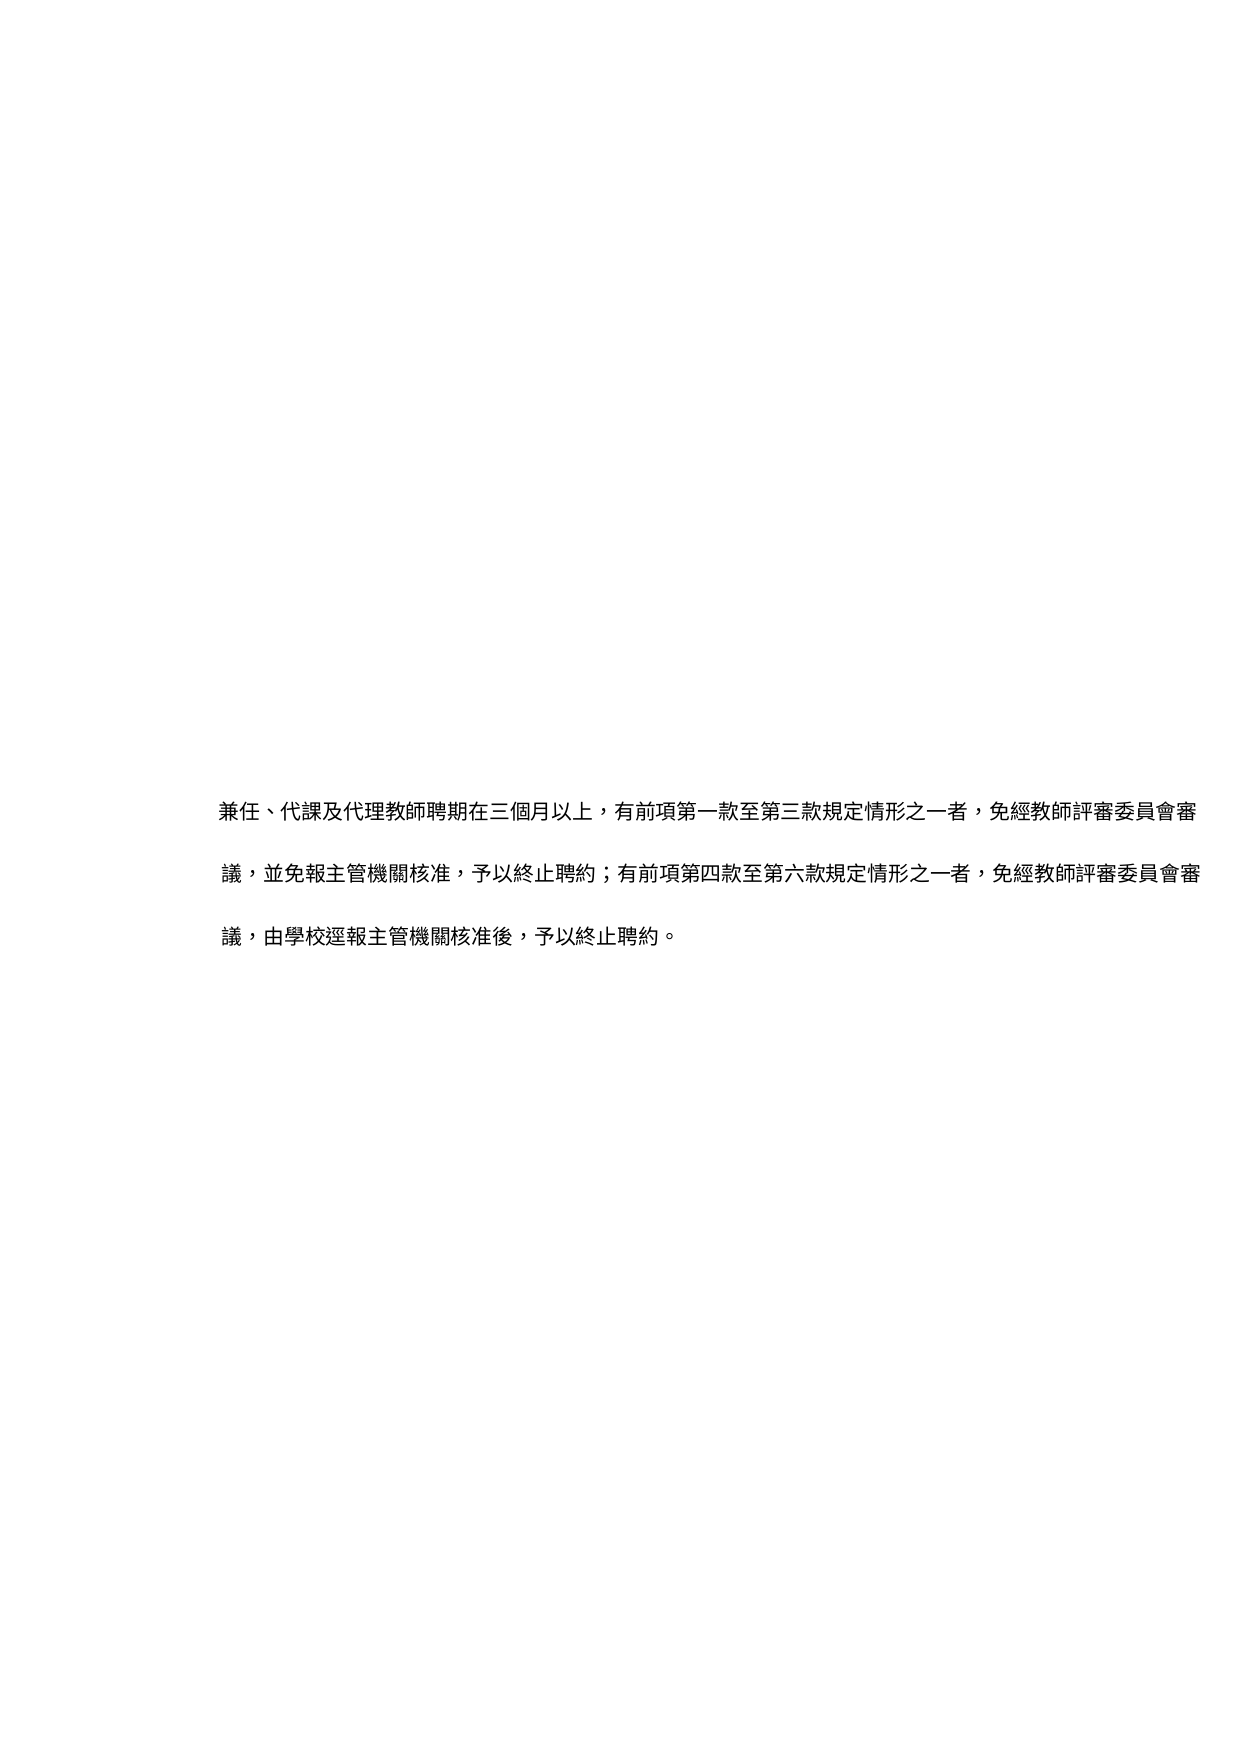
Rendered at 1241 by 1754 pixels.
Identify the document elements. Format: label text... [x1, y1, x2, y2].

text 兼任、代課及代理教師聘期在三個月以上，有前項第一款至第三款規定情形之一者，免經教師評審委員會審議，並免報主管機關核准，予以終止聘約；有前項第四款至第六款規定情形之一者，免經教師評審委員會審議，由學校逕報主管機關核准後，予以終止聘約。 [218, 768, 1211, 956]
